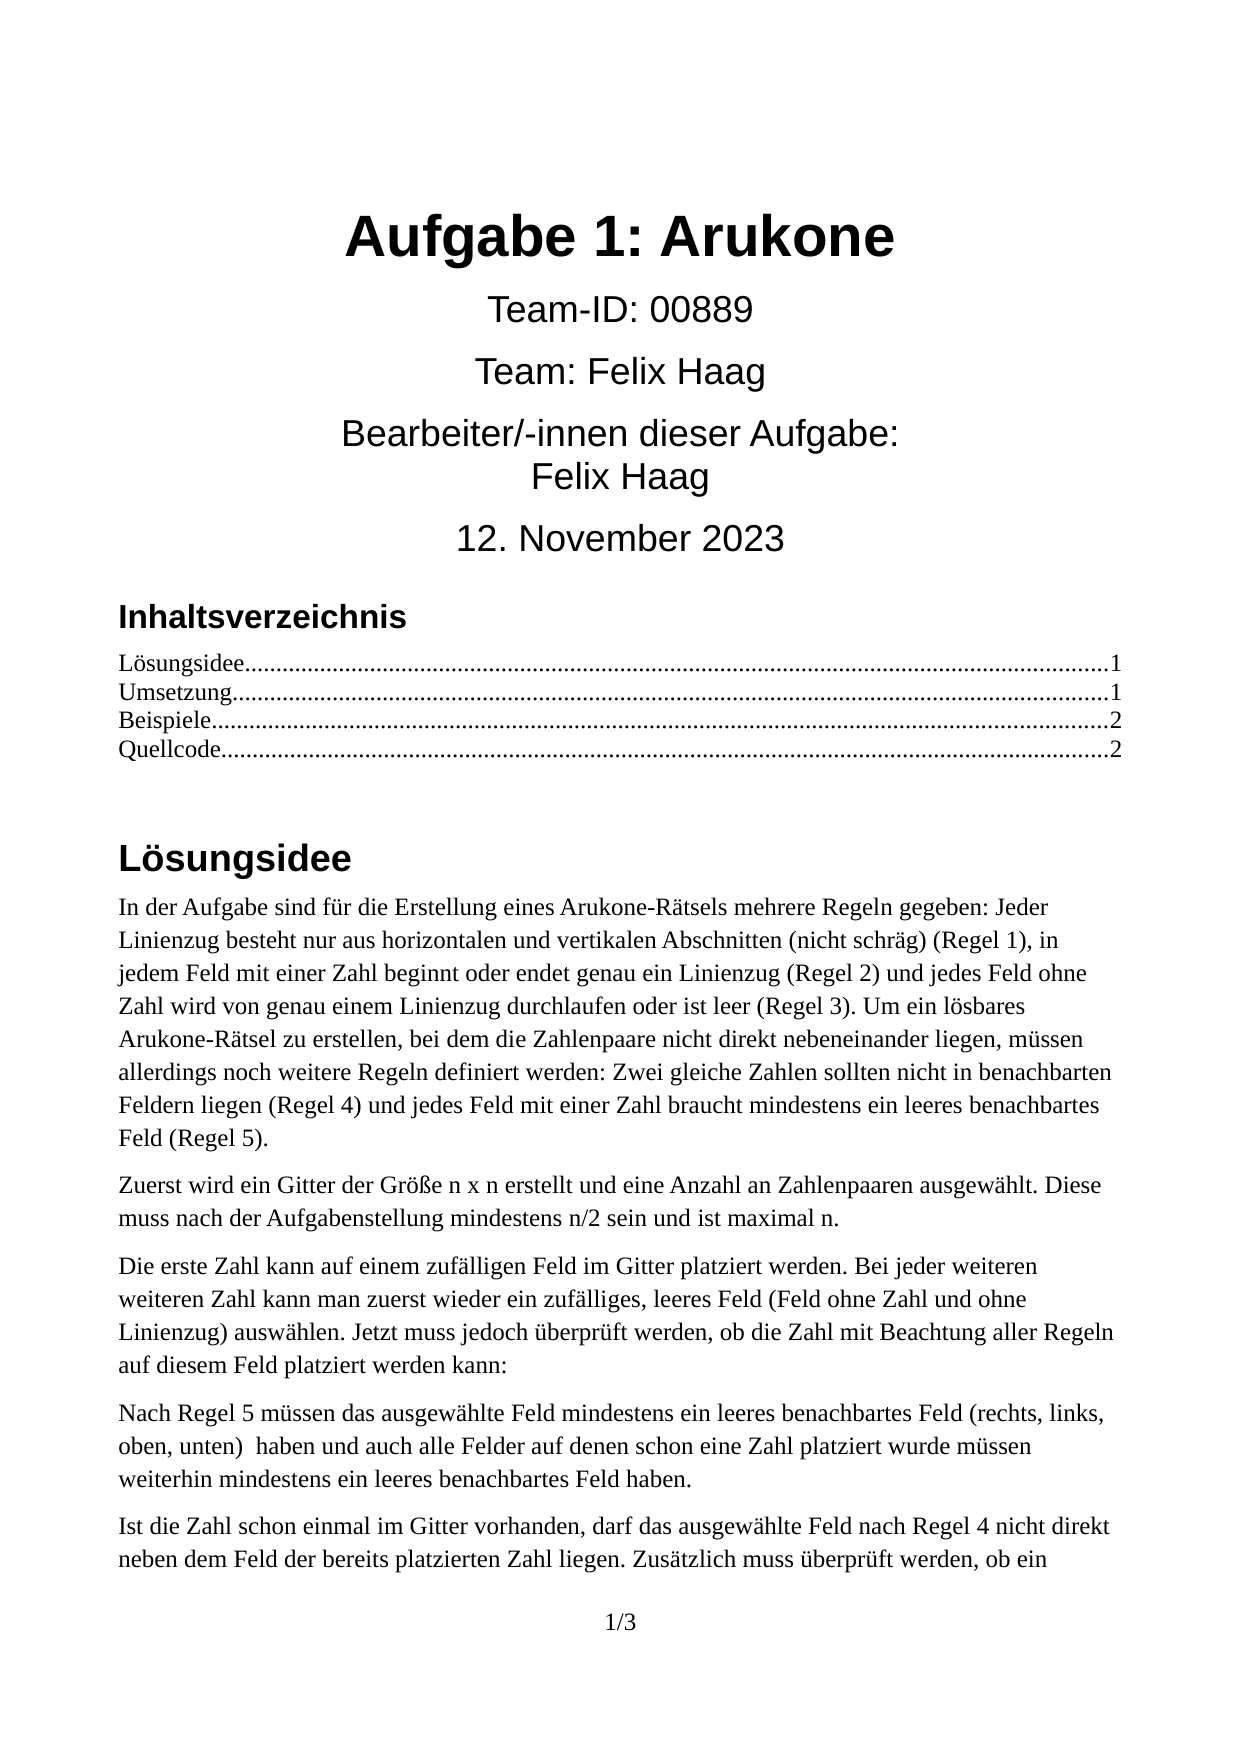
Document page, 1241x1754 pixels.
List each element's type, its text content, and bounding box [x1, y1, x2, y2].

text Quellcode 2 [118, 734, 1122, 763]
subtitle Team-ID: 00889 [118, 288, 1122, 331]
text Beispiele 2 [118, 706, 1122, 734]
subtitle Bearbeiter/-innen dieser Aufgabe: Felix Haag [118, 411, 1122, 498]
subtitle Inhaltsverzeichnis [118, 597, 1122, 636]
subtitle Lösungsidee [118, 836, 1122, 879]
text Nach Regel 5 müssen das ausgewählte Feld mindestens ein leeres benachbartes Feld (rechts, links, oben, unten) haben und auch alle Felder auf denen schon eine Zahl platziert wurde müssen weiterhin mindestens ein leeres benachbartes Feld haben. [118, 1398, 1122, 1493]
title Aufgabe 1: Arukone [118, 202, 1122, 269]
subtitle Team: Felix Haag [118, 349, 1122, 393]
subtitle 12. November 2023 [118, 516, 1122, 559]
text Die erste Zahl kann auf einem zufälligen Feld im Gitter platziert werden. Bei jeder weiteren weiteren Zahl kann man zuerst wieder ein zufälliges, leeres Feld (Feld ohne Zahl und ohne Linienzug) auswählen. Jetzt muss jedoch überprüft werden, ob die Zahl mit Beachtung aller Regeln auf diesem Feld platziert werden kann: [118, 1251, 1122, 1379]
text Zuerst wird ein Gitter der Größe n x n erstellt und eine Anzahl an Zahlenpaaren ausgewählt. Diese muss nach der Aufgabenstellung mindestens n/2 sein und ist maximal n. [118, 1171, 1122, 1232]
text Ist die Zahl schon einmal im Gitter vorhanden, darf das ausgewählte Feld nach Regel 4 nicht direkt neben dem Feld der bereits platzierten Zahl liegen. Zusätzlich muss überprüft werden, ob ein [118, 1511, 1122, 1573]
text Umsetzung 1 [118, 677, 1122, 706]
text Lösungsidee 1 [118, 648, 1122, 677]
text In der Aufgabe sind für die Erstellung eines Arukone-Rätsels mehrere Regeln gegeben: Jeder Linienzug besteht nur aus horizontalen und vertikalen Abschnitten (nicht schräg) (Regel 1), in jedem Feld mit einer Zahl beginnt oder endet genau ein Linienzug (Regel 2) und jedes Feld ohne Zahl wird von genau einem Linienzug durchlaufen oder ist leer (Regel 3). Um ein lösbares Arukone-Rätsel zu erstellen, bei dem die Zahlenpaare nicht direkt nebeneinander liegen, müssen allerdings noch weitere Regeln definiert werden: Zwei gleiche Zahlen sollten nicht in benachbarten Feldern liegen (Regel 4) und jedes Feld mit einer Zahl braucht mindestens ein leeres benachbartes Feld (Regel 5). [118, 892, 1122, 1152]
